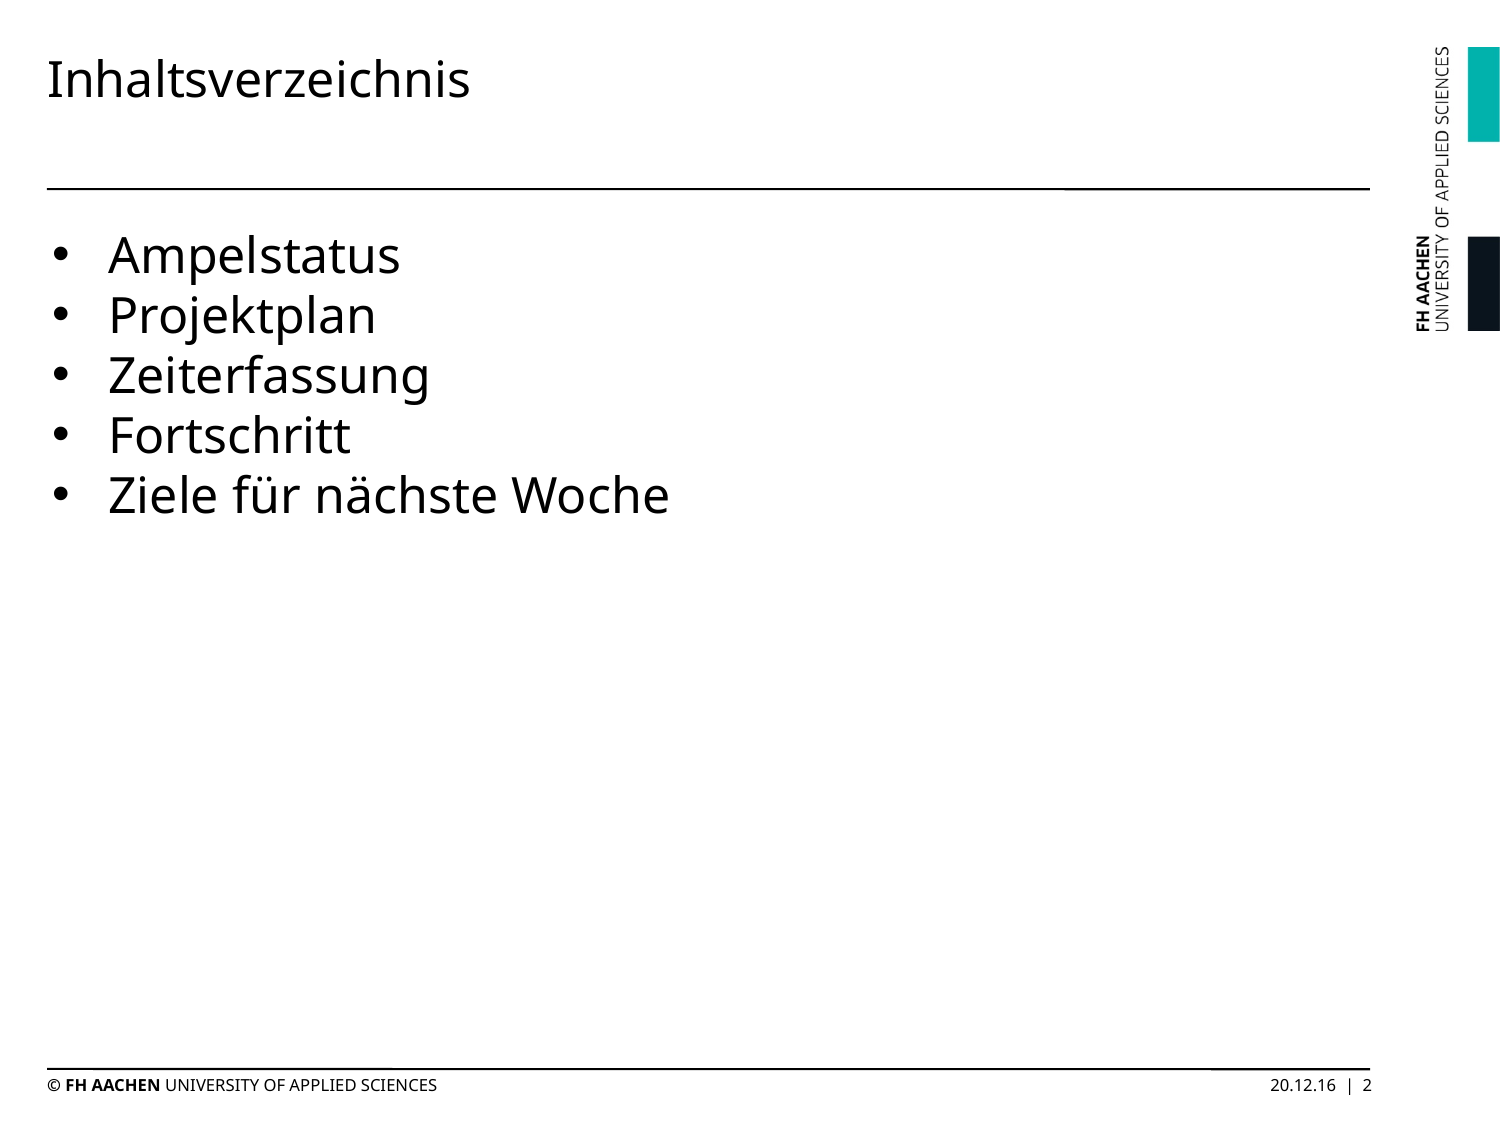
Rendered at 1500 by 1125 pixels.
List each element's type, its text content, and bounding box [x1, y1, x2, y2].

list Ampelstatus Projektplan Zeiterfassung Fortschritt Ziele für nächste Woche [52, 223, 1375, 1050]
title Inhaltsverzeichnis [47, 47, 1370, 166]
picture [1404, 47, 1500, 331]
